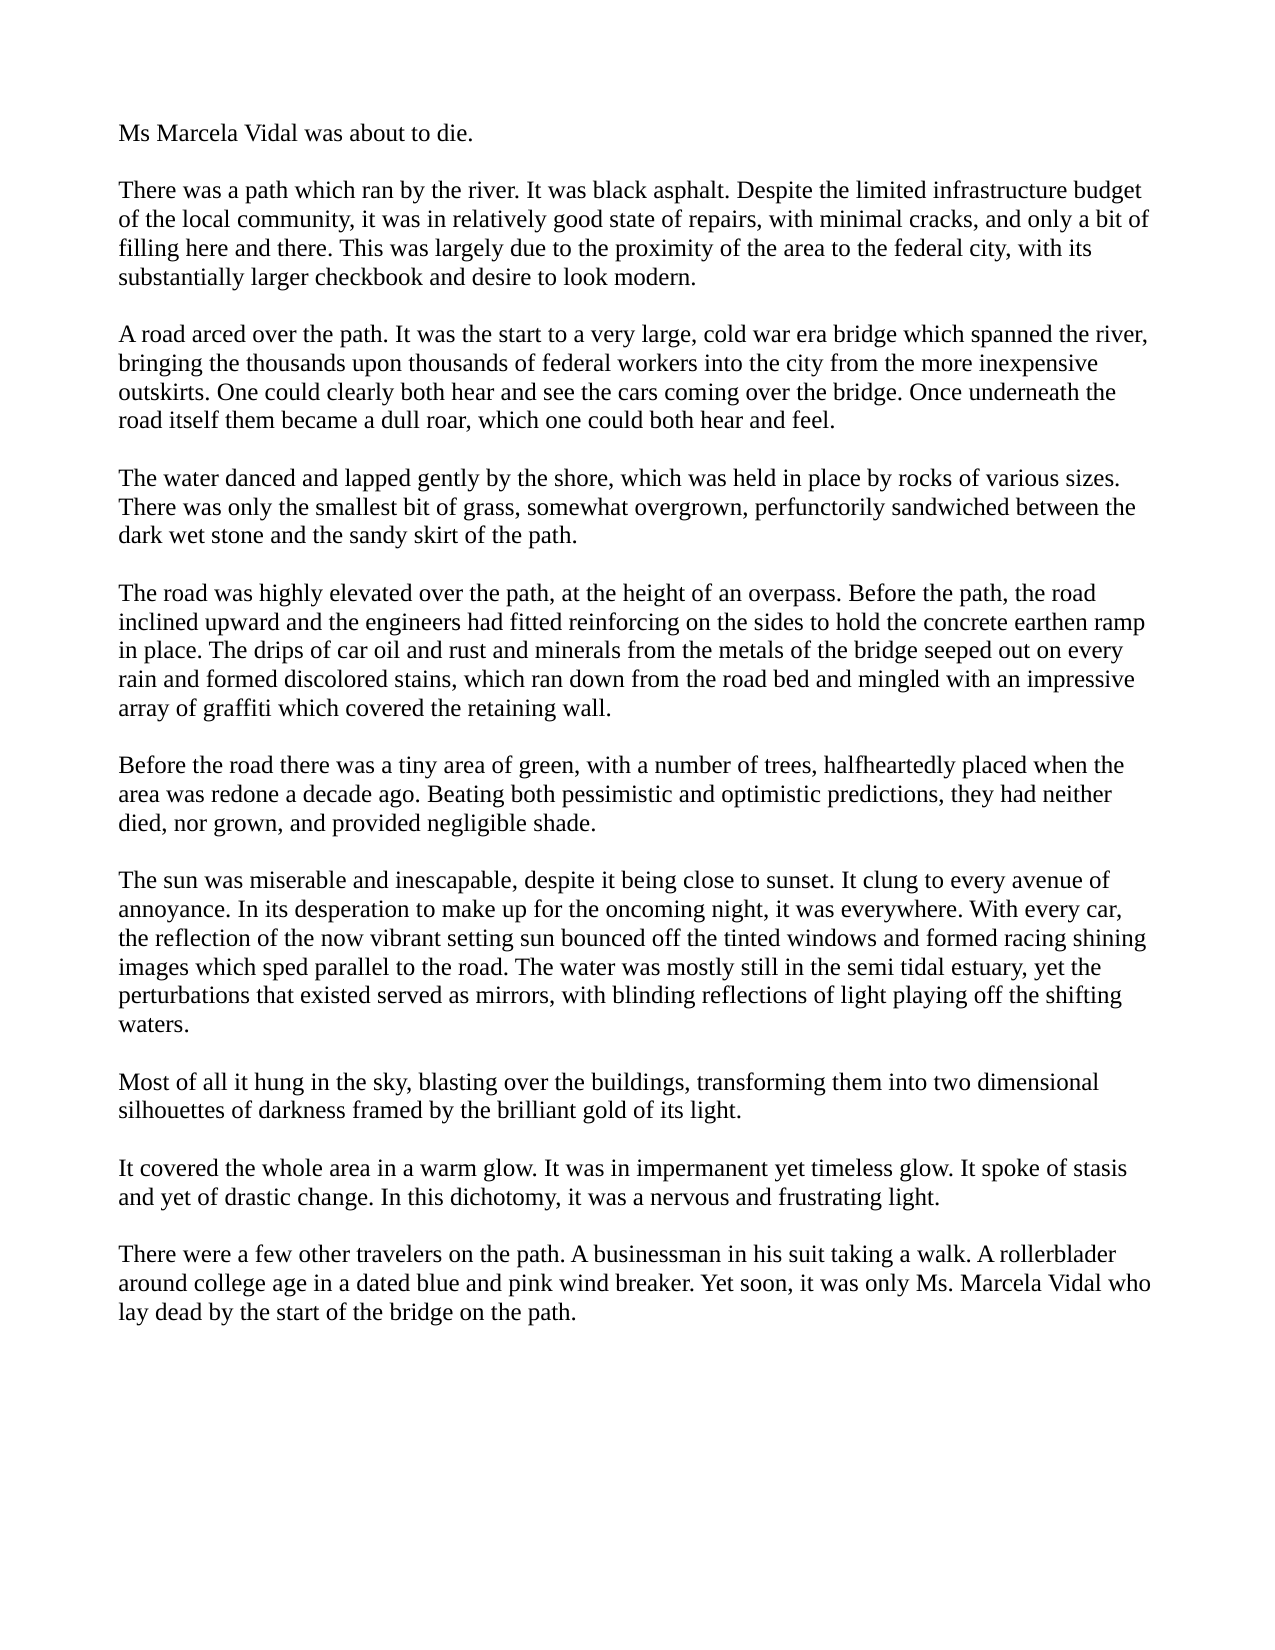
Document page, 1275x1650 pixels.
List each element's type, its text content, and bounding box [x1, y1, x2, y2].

text Ms Marcela Vidal was about to die. [118, 118, 1157, 147]
text Before the road there was a tiny area of green, with a number of trees, halfheartedly placed when the area was redone a decade ago. Beating both pessimistic and optimistic predictions, they had neither died, nor grown, and provided negligible shade. [118, 751, 1157, 837]
text The road was highly elevated over the path, at the height of an overpass. Before the path, the road inclined upward and the engineers had fitted reinforcing on the sides to hold the concrete earthen ramp in place. The drips of car oil and rust and minerals from the metals of the bridge seeped out on every rain and formed discolored stains, which ran down from the road bed and mingled with an impressive array of graffiti which covered the retaining wall. [118, 578, 1157, 722]
text Most of all it hung in the sky, blasting over the buildings, transforming them into two dimensional silhouettes of darkness framed by the brilliant gold of its light. [118, 1067, 1157, 1124]
text There was a path which ran by the river. It was black asphalt. Despite the limited infrastructure budget of the local community, it was in relatively good state of repairs, with minimal cracks, and only a bit of filling here and there. This was largely due to the proximity of the area to the federal city, with its substantially larger checkbook and desire to look modern. [118, 176, 1157, 291]
text The sun was miserable and inescapable, despite it being close to sunset. It clung to every avenue of annoyance. In its desperation to make up for the oncoming night, it was everywhere. With every car, the reflection of the now vibrant setting sun bounced off the tinted windows and formed racing shining images which sped parallel to the road. The water was mostly still in the semi tidal estuary, yet the perturbations that existed served as mirrors, with blinding reflections of light playing off the shifting waters. [118, 866, 1157, 1038]
text A road arced over the path. It was the start to a very large, cold war era bridge which spanned the river, bringing the thousands upon thousands of federal workers into the city from the more inexpensive outskirts. One could clearly both hear and see the cars coming over the bridge. Once underneath the road itself them became a dull roar, which one could both hear and feel. [118, 319, 1157, 434]
text There were a few other travelers on the path. A businessman in his suit taking a walk. A rollerblader around college age in a dated blue and pink wind breaker. Yet soon, it was only Ms. Marcela Vidal who lay dead by the start of the bridge on the path. [118, 1239, 1157, 1326]
text The water danced and lapped gently by the shore, which was held in place by rocks of various sizes. There was only the smallest bit of grass, somewhat overgrown, perfunctorily sandwiched between the dark wet stone and the sandy skirt of the path. [118, 463, 1157, 549]
text It covered the whole area in a warm glow. It was in impermanent yet timeless glow. It spoke of stasis and yet of drastic change. In this dichotomy, it was a nervous and frustrating light. [118, 1153, 1157, 1211]
